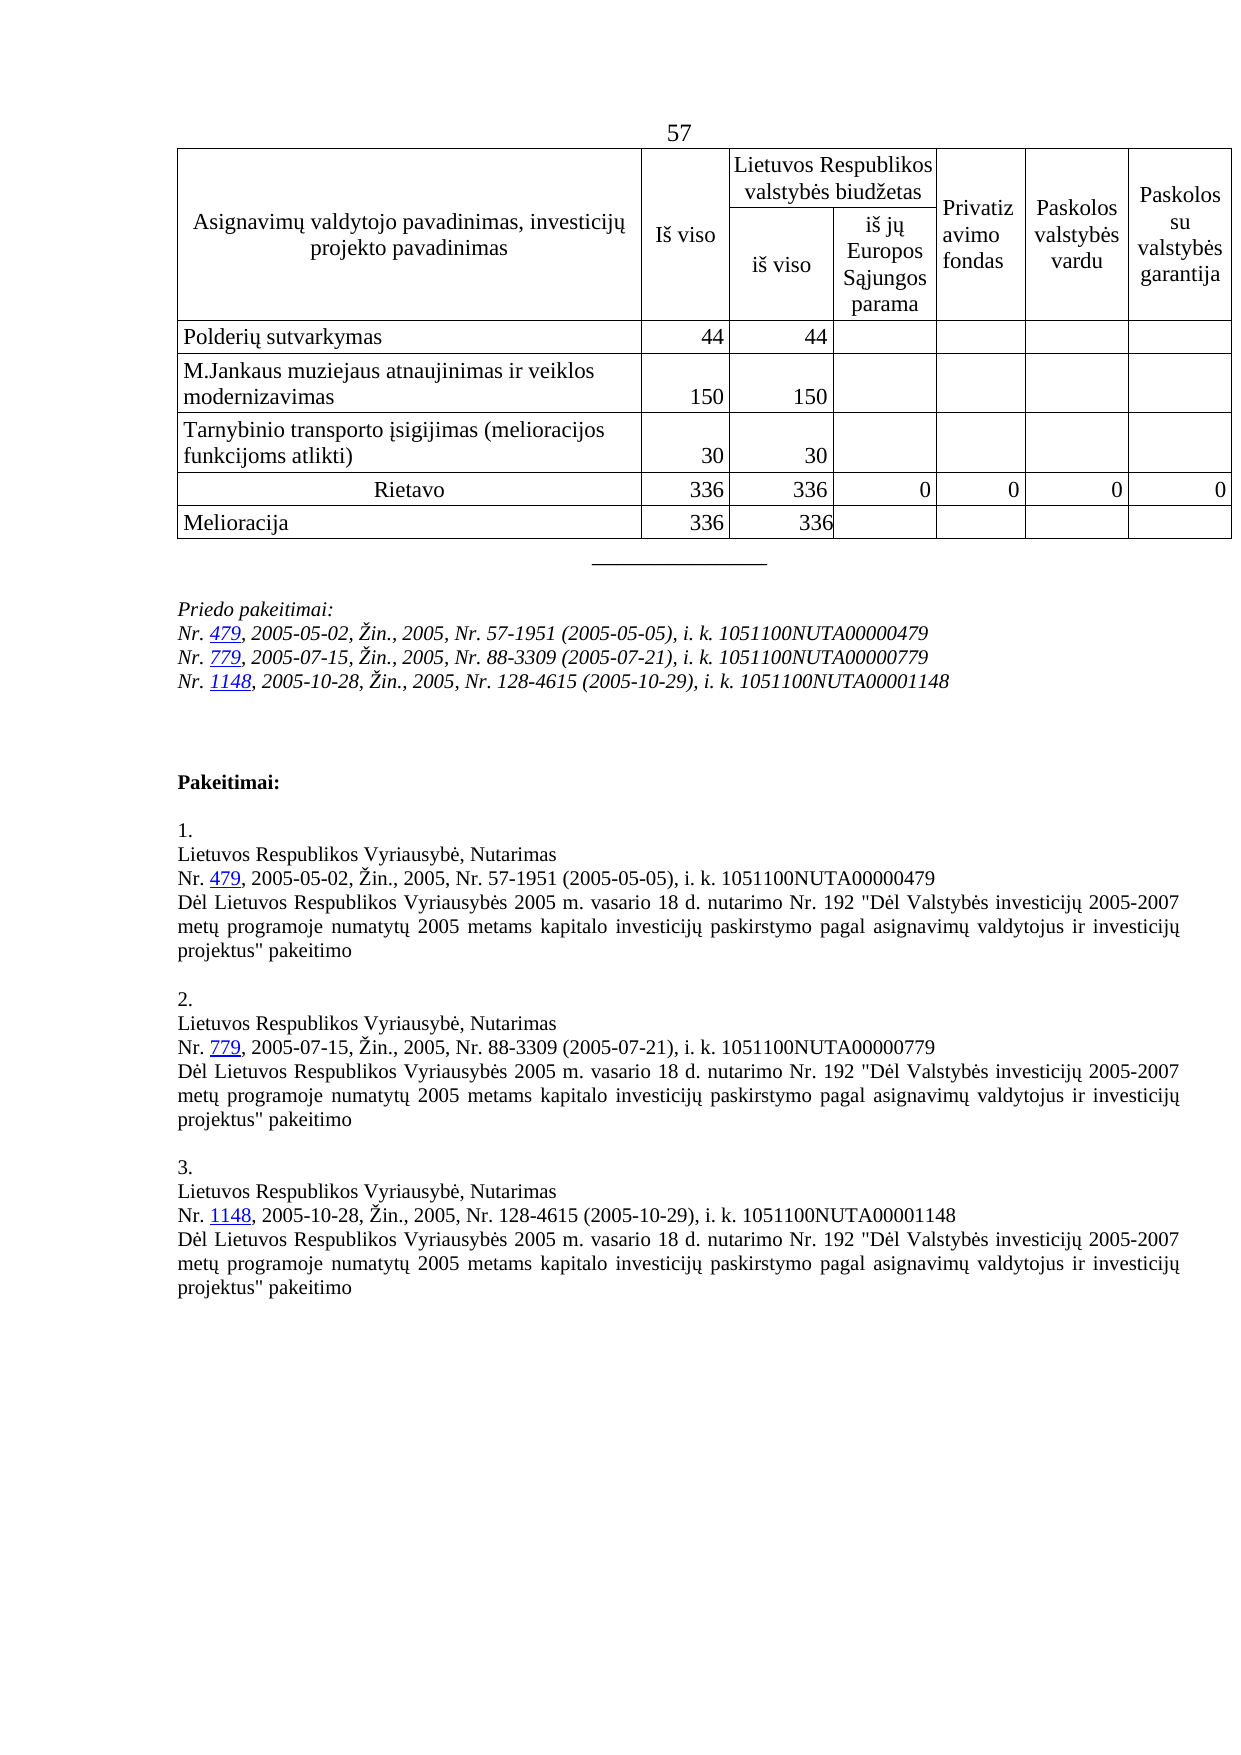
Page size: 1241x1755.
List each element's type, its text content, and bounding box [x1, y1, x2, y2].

text Lietuvos Respublikos Vyriausybė, Nutarimas [177, 1011, 1181, 1035]
table_cell [937, 354, 1025, 412]
text Dėl Lietuvos Respublikos Vyriausybės 2005 m. vasario 18 d. nutarimo Nr. 192 "Dėl Valstybės investicijų 2005-2007 metų programoje numatytų 2005 metams kapitalo investicijų paskirstymo pagal asignavimų valdytojus ir investicijų projektus" pakeitimo [177, 1227, 1181, 1299]
text Pakeitimai: [177, 770, 1181, 794]
text 2. [177, 987, 1181, 1011]
table_cell [1129, 506, 1231, 538]
table_header Paskolos valstybės vardu [1026, 149, 1128, 319]
table_cell Melioracija [178, 506, 641, 538]
table_cell 44 [730, 321, 833, 353]
table_cell 336 [730, 506, 833, 538]
table_cell 336 [642, 506, 729, 538]
text Nr. 1148, 2005-10-28, Žin., 2005, Nr. 128-4615 (2005-10-29), i. k. 1051100NUTA00001148 [177, 1203, 1181, 1227]
table_cell 0 [834, 473, 936, 505]
table_cell 150 [642, 354, 729, 412]
table_cell iš jų Europos Sąjungos parama [834, 208, 936, 319]
text Priedo pakeitimai: [177, 597, 1181, 621]
table_cell iš viso [730, 208, 833, 319]
table_cell [1129, 413, 1231, 472]
table_cell [1026, 354, 1128, 412]
table_cell 336 [730, 473, 833, 505]
text Dėl Lietuvos Respublikos Vyriausybės 2005 m. vasario 18 d. nutarimo Nr. 192 "Dėl Valstybės investicijų 2005-2007 metų programoje numatytų 2005 metams kapitalo investicijų paskirstymo pagal asignavimų valdytojus ir investicijų projektus" pakeitimo [177, 1059, 1181, 1131]
table_cell [1129, 321, 1231, 353]
table_header Iš viso [642, 149, 729, 319]
table_cell M.Jankaus muziejaus atnaujinimas ir veiklos modernizavimas [178, 354, 641, 412]
table_cell 30 [642, 413, 729, 472]
table_cell 150 [730, 354, 833, 412]
table_cell [834, 413, 936, 472]
table_cell [1026, 506, 1128, 538]
text Nr. 1148, 2005-10-28, Žin., 2005, Nr. 128-4615 (2005-10-29), i. k. 1051100NUTA00001148 [177, 669, 1181, 693]
table_header Asignavimų valdytojo pavadinimas, investicijų projekto pavadinimas [178, 149, 641, 319]
table_cell [834, 321, 936, 353]
text ______________ [177, 539, 1181, 568]
text 1. [177, 818, 1181, 842]
text Nr. 479, 2005-05-02, Žin., 2005, Nr. 57-1951 (2005-05-05), i. k. 1051100NUTA00000479 [177, 866, 1181, 890]
table_header Paskolos su valstybės garantija [1129, 149, 1231, 319]
table_cell Tarnybinio transporto įsigijimas (melioracijos funkcijoms atlikti) [178, 413, 641, 472]
text Nr. 779, 2005-07-15, Žin., 2005, Nr. 88-3309 (2005-07-21), i. k. 1051100NUTA00000779 [177, 645, 1181, 669]
table_cell 30 [730, 413, 833, 472]
text 3. [177, 1155, 1181, 1179]
table_cell [1026, 413, 1128, 472]
table_cell [1129, 354, 1231, 412]
table_cell 0 [1026, 473, 1128, 505]
table_cell [834, 354, 936, 412]
text Lietuvos Respublikos Vyriausybė, Nutarimas [177, 1179, 1181, 1203]
table_header Privatizavimo fondas [937, 149, 1025, 319]
table_cell Polderių sutvarkymas [178, 321, 641, 353]
table_cell 44 [642, 321, 729, 353]
table_header Lietuvos Respublikos valstybės biudžetas [730, 149, 936, 207]
text Dėl Lietuvos Respublikos Vyriausybės 2005 m. vasario 18 d. nutarimo Nr. 192 "Dėl Valstybės investicijų 2005-2007 metų programoje numatytų 2005 metams kapitalo investicijų paskirstymo pagal asignavimų valdytojus ir investicijų projektus" pakeitimo [177, 890, 1181, 962]
table_cell 336 [642, 473, 729, 505]
text Lietuvos Respublikos Vyriausybė, Nutarimas [177, 842, 1181, 866]
table_cell [834, 506, 936, 538]
table_cell Rietavo [178, 473, 641, 505]
table_cell 0 [937, 473, 1025, 505]
table_cell [937, 321, 1025, 353]
table_cell [937, 413, 1025, 472]
table_cell 0 [1129, 473, 1231, 505]
text Nr. 779, 2005-07-15, Žin., 2005, Nr. 88-3309 (2005-07-21), i. k. 1051100NUTA00000779 [177, 1035, 1181, 1059]
table_cell [937, 506, 1025, 538]
table_cell [1026, 321, 1128, 353]
text Nr. 479, 2005-05-02, Žin., 2005, Nr. 57-1951 (2005-05-05), i. k. 1051100NUTA00000479 [177, 621, 1181, 645]
